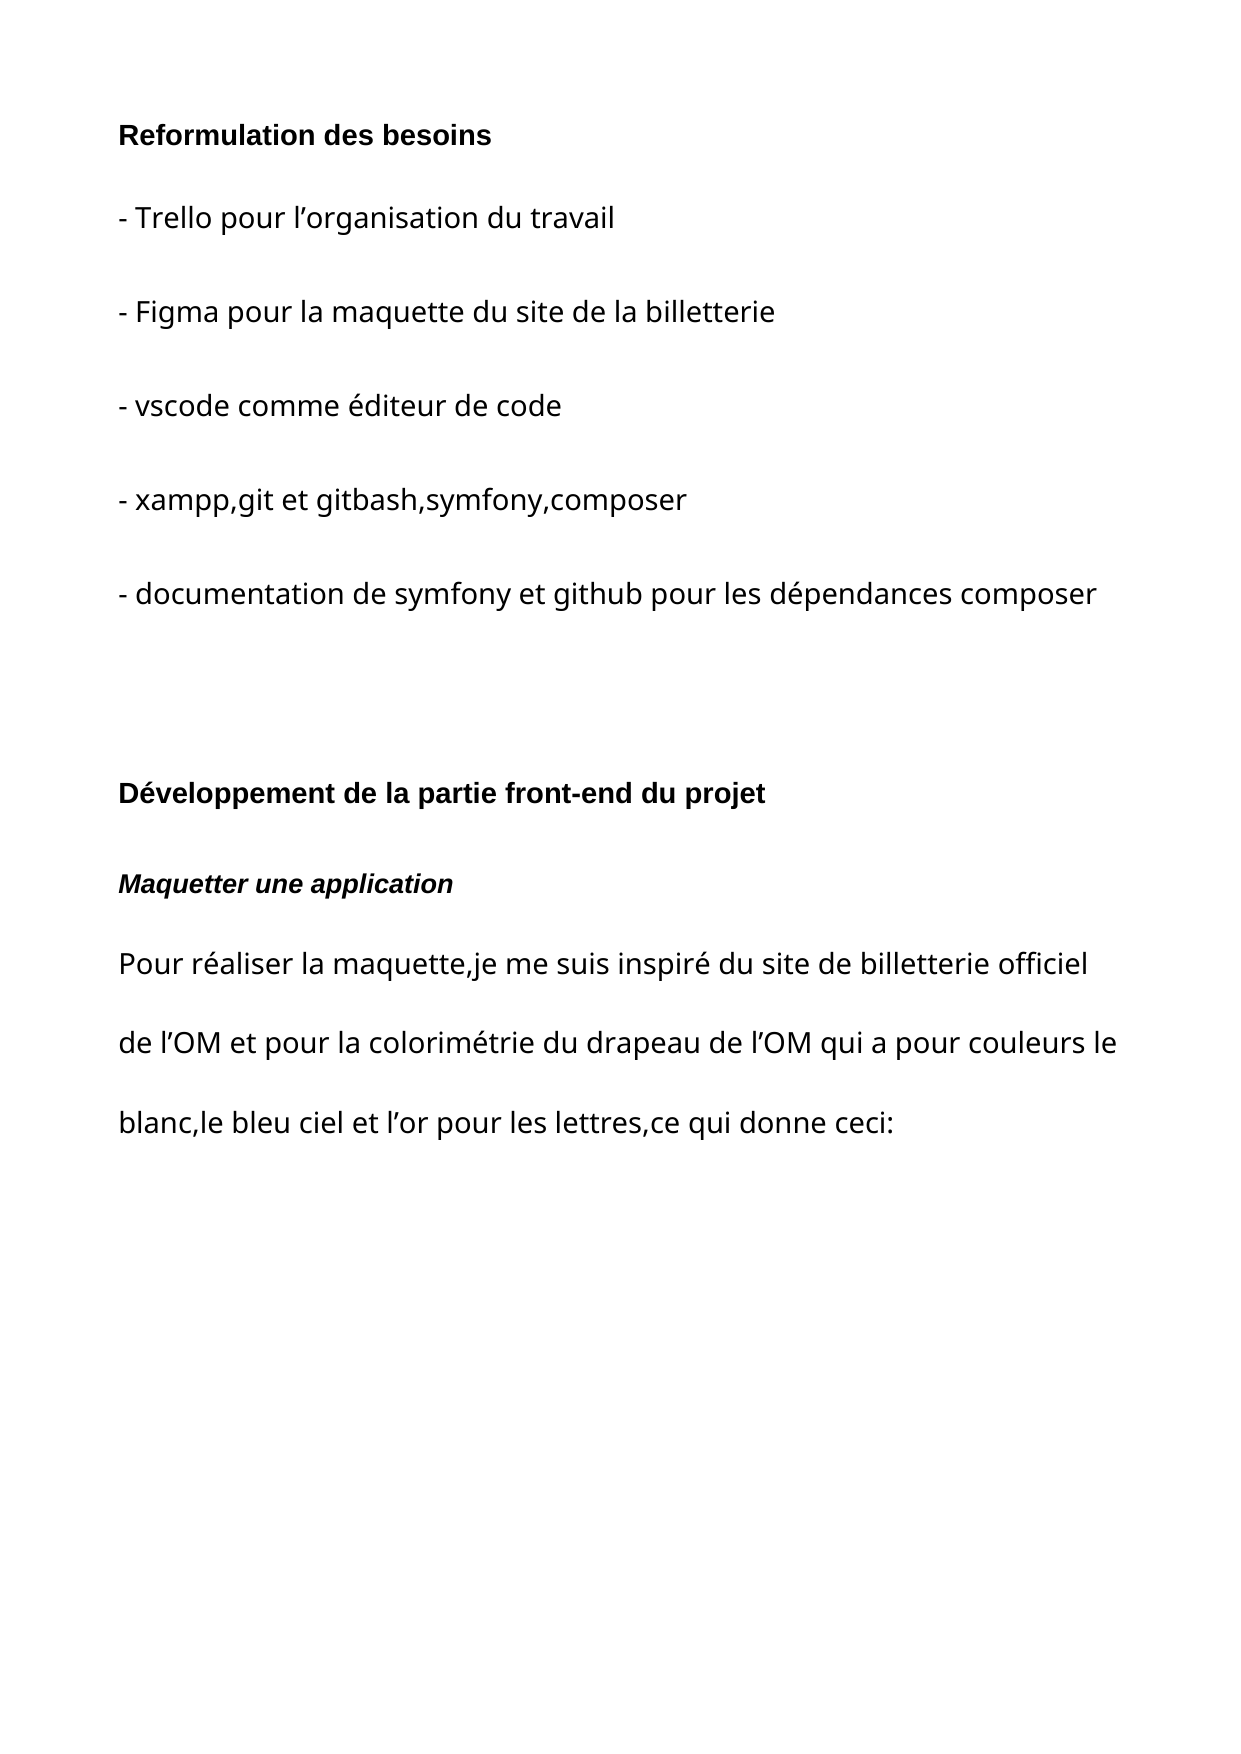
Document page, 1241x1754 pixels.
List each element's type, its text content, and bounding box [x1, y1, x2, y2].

text - documentation de symfony et github pour les dépendances composer [118, 573, 1122, 613]
text - Figma pour la maquette du site de la billetterie [118, 292, 1122, 331]
subtitle Reformulation des besoins [118, 118, 1122, 152]
text - Trello pour l’organisation du travail [118, 198, 1122, 237]
text - vscode comme éditeur de code [118, 386, 1122, 425]
text - xampp,git et gitbash,symfony,composer [118, 479, 1122, 519]
subtitle Maquetter une application [118, 868, 1122, 899]
text Pour réaliser la maquette,je me suis inspiré du site de billetterie officiel de l’OM et pour la colorimétrie du drapeau de l’OM qui a pour couleurs le blanc,le bleu ciel et l’or pour les lettres,ce qui donne ceci: [118, 943, 1122, 1142]
subtitle Développement de la partie front-end du projet [118, 776, 1122, 809]
